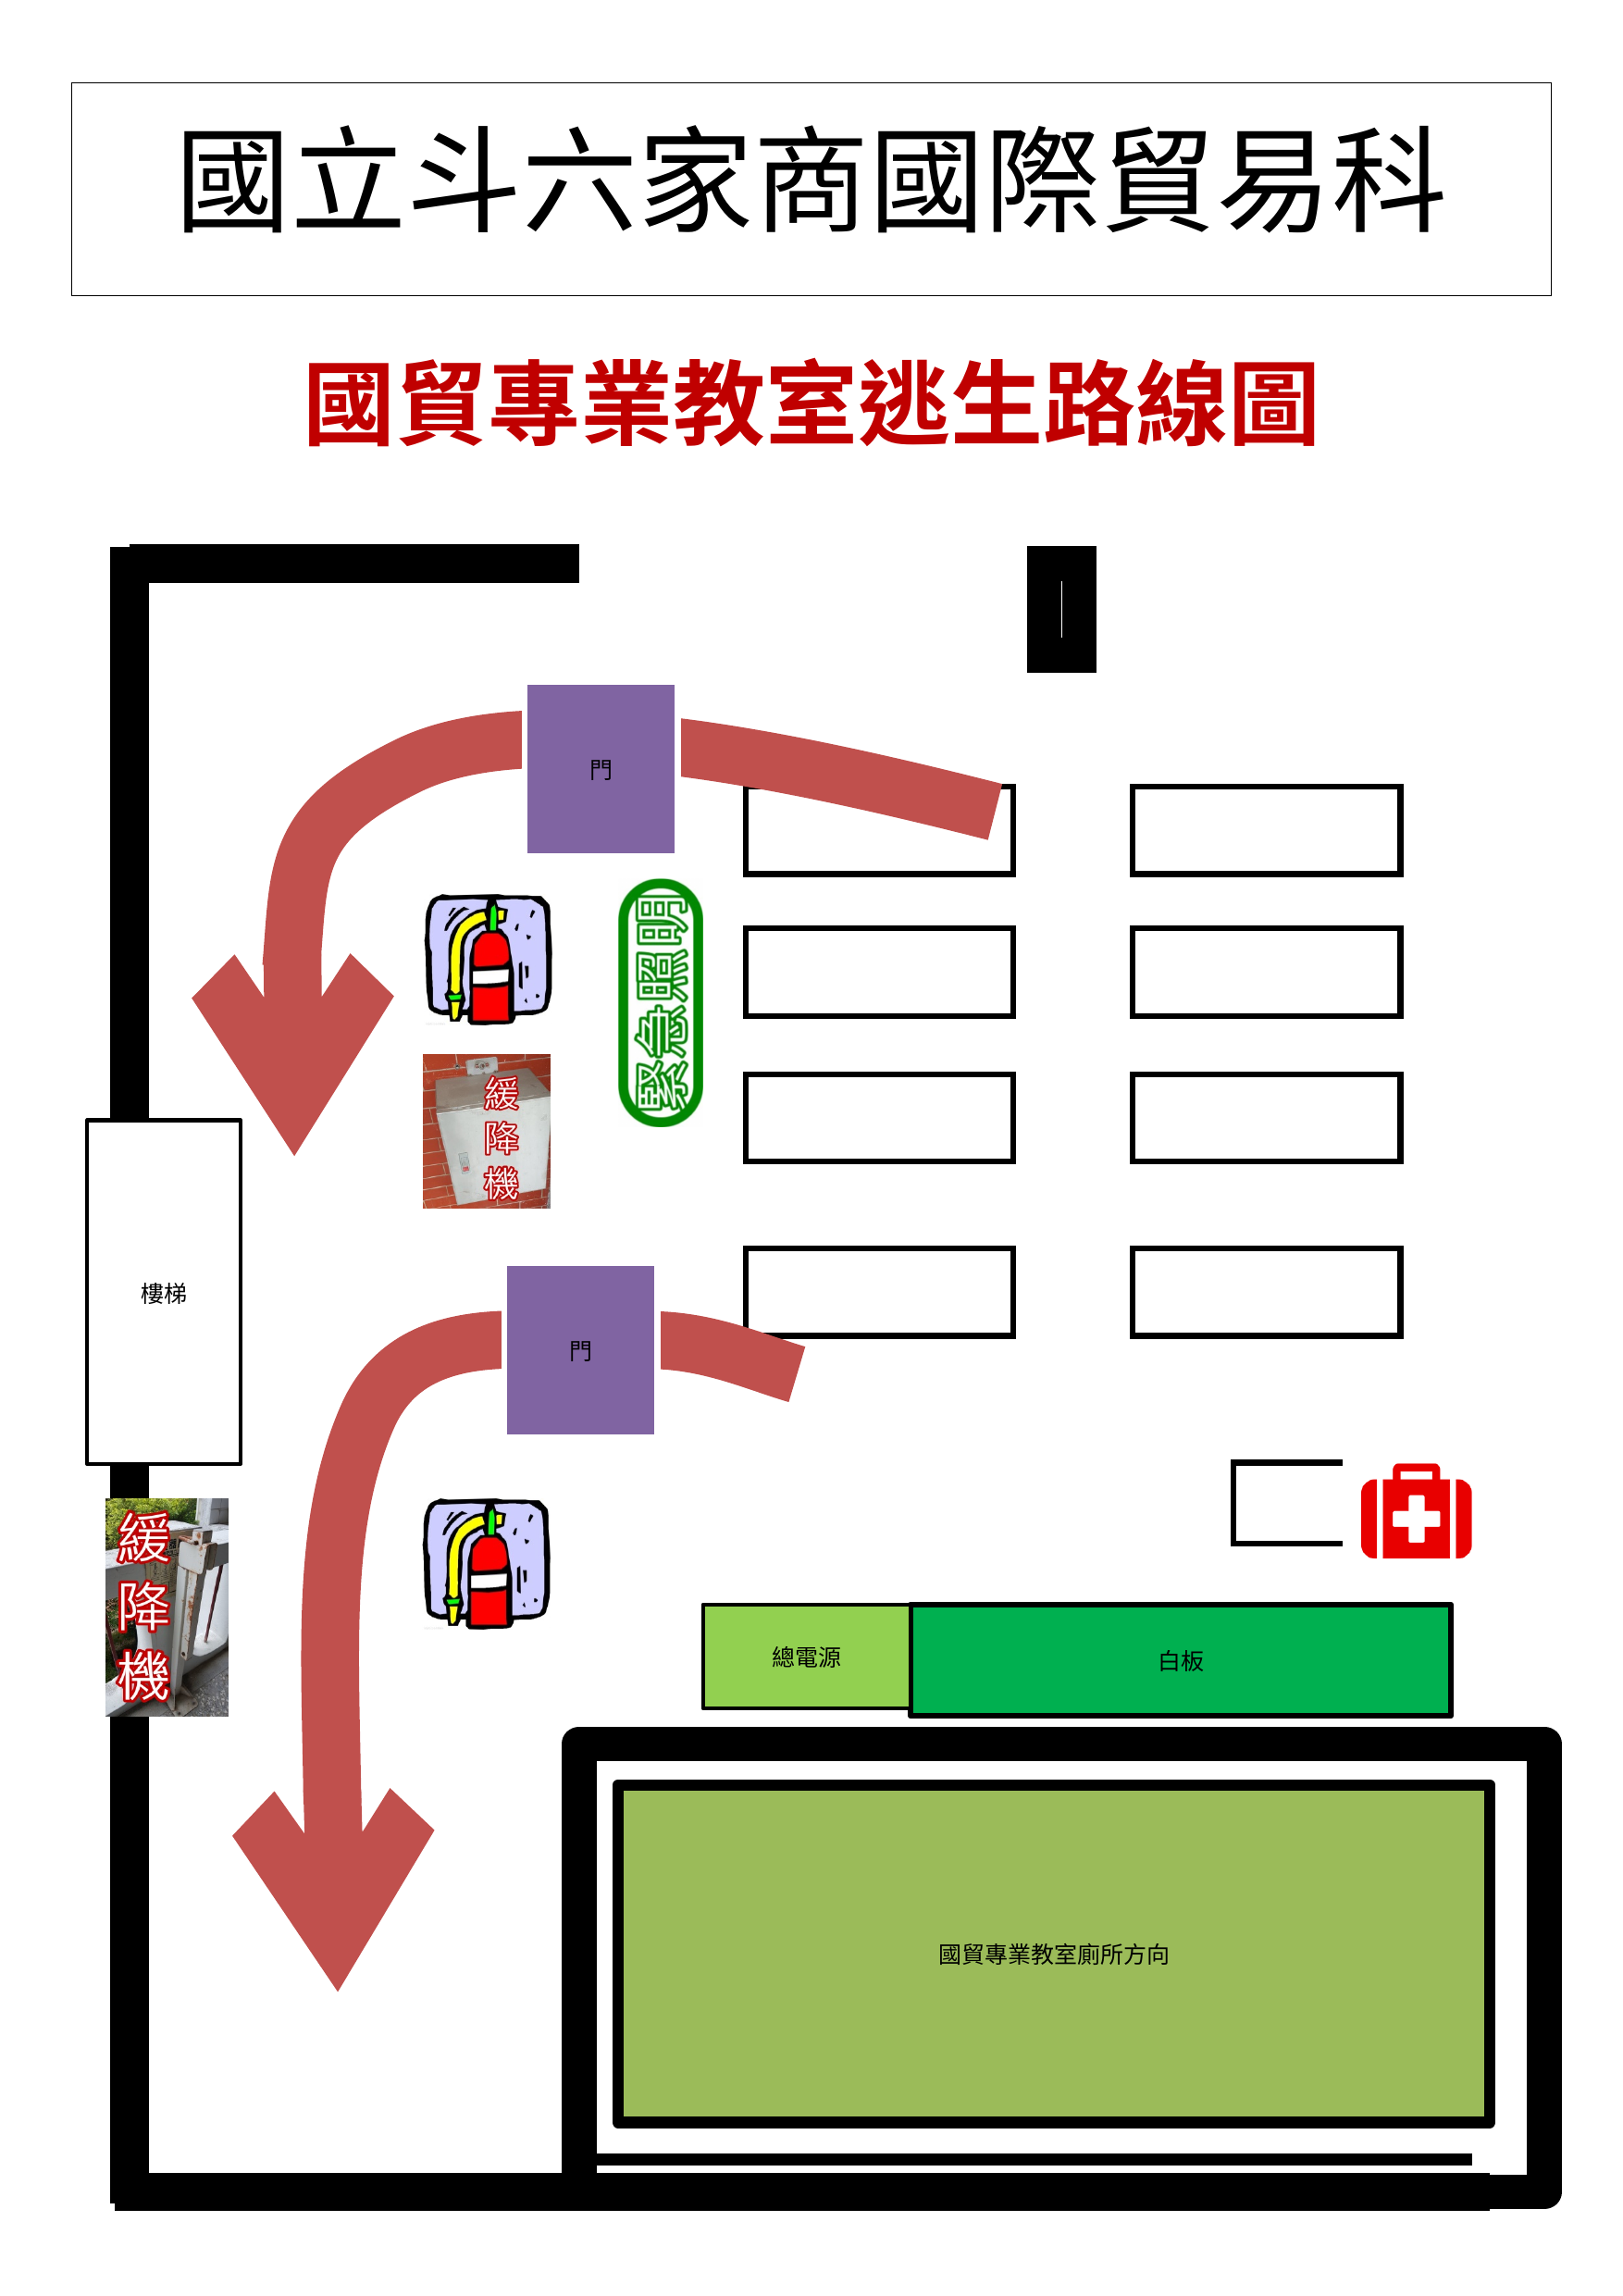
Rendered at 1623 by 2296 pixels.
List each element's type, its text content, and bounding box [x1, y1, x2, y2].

picture [422, 1498, 551, 1630]
picture [619, 879, 702, 1127]
text 國貿專業教室逃生路線圖 [55, 330, 1568, 465]
picture [1343, 1437, 1490, 1584]
picture [105, 1498, 229, 1717]
text 國立斗六家商國際貿易科 [85, 90, 1537, 257]
picture [423, 1054, 551, 1209]
picture [424, 894, 552, 1025]
